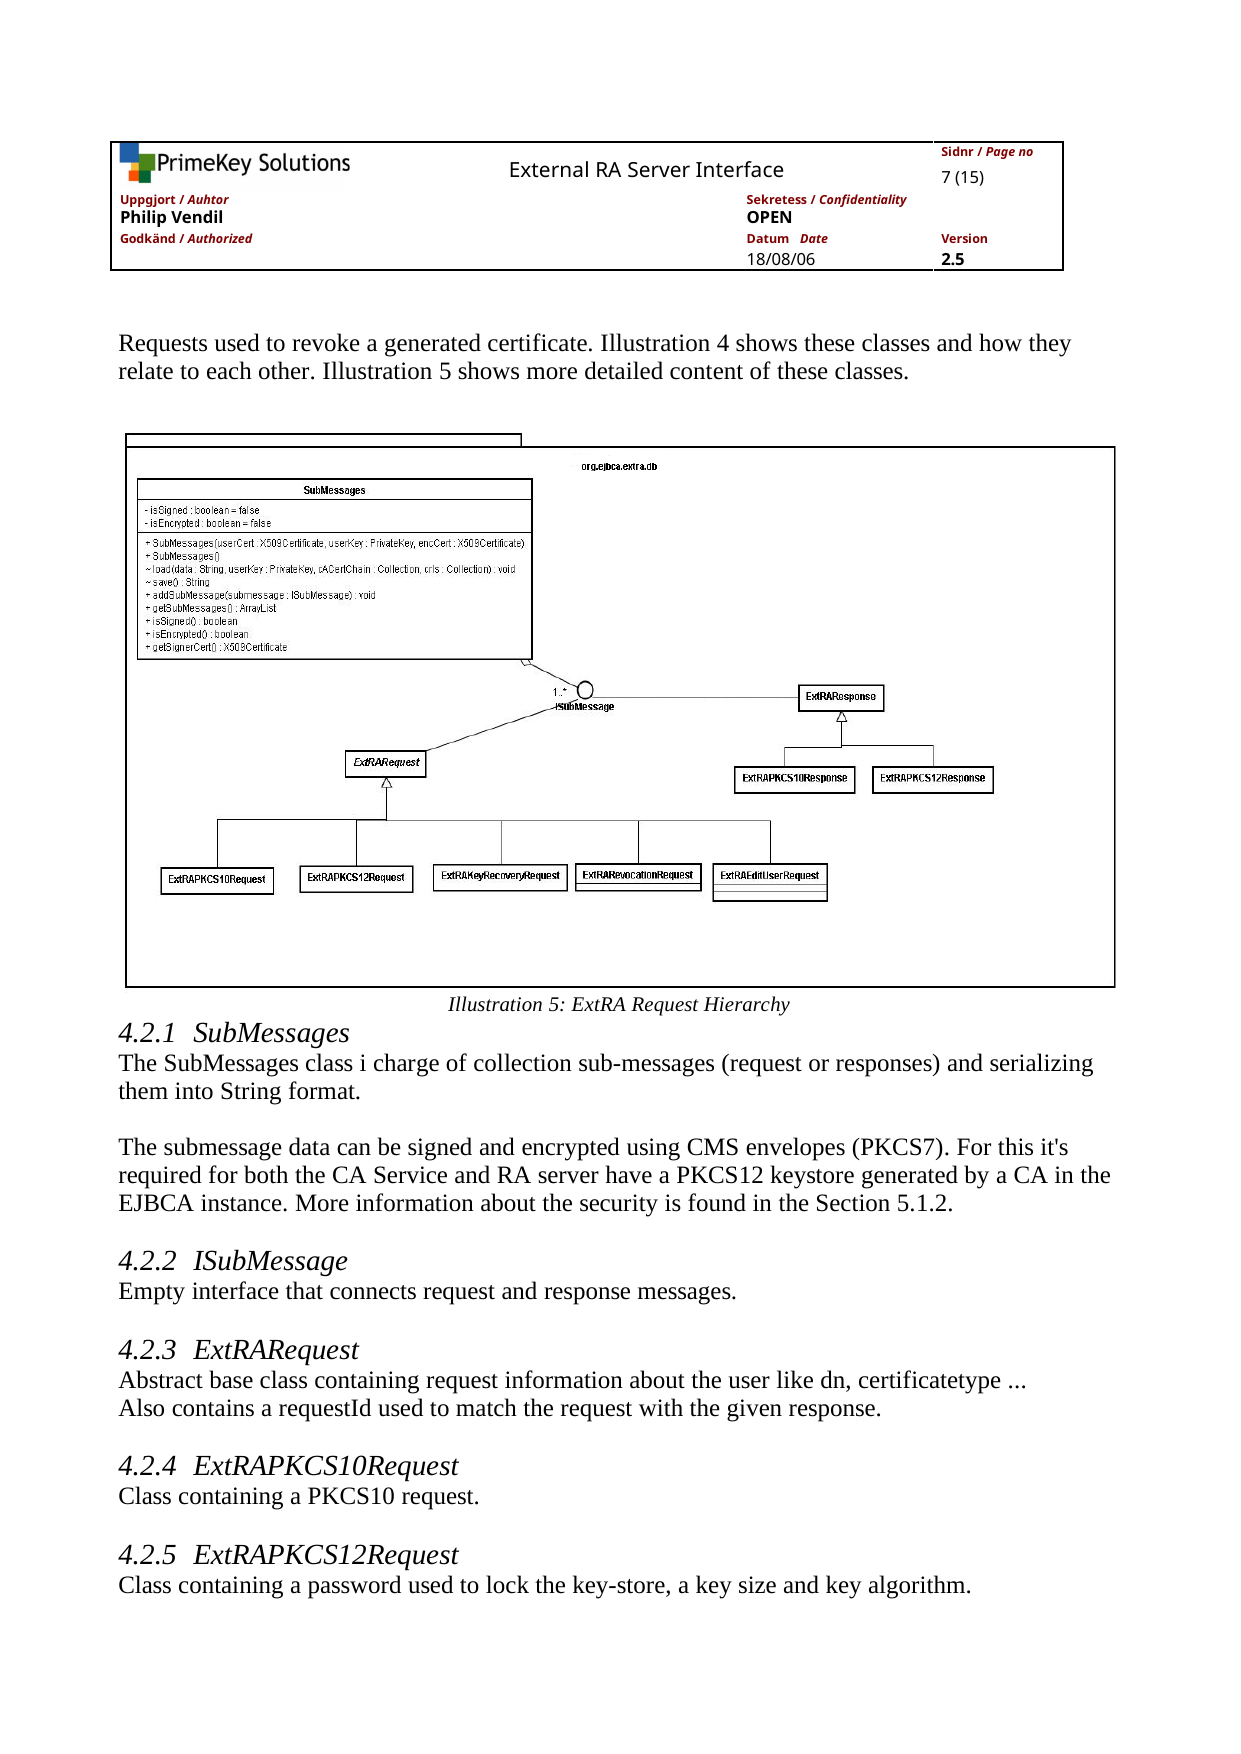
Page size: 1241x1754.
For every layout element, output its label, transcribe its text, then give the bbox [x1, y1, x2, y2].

subtitle SubMessages [118, 1016, 1122, 1048]
text Empty interface that connects request and response messages. [118, 1277, 1122, 1305]
text Illustration 5: ExtRA Request Hierarchy [118, 993, 1122, 1016]
subtitle ISubMessage [118, 1245, 1122, 1277]
text Abstract base class containing request information about the user like dn, certificatetype ... [118, 1366, 1122, 1394]
subtitle [118, 413, 1122, 425]
text The SubMessages class i charge of collection sub-messages (request or responses) and serializing them into String format. [118, 1048, 1122, 1104]
text Class containing a PKCS10 request. [118, 1482, 1122, 1510]
subtitle ExtRAPKCS12Request [118, 1538, 1122, 1571]
text Also contains a requestId used to match the request with the given response. [118, 1394, 1122, 1450]
subtitle ExtRARequest [118, 1333, 1122, 1366]
text Requests used to revoke a generated certificate. Illustration 4 shows these classes and how they relate to each other. Illustration 5 shows more detailed content of these classes. [118, 329, 1122, 385]
text Class containing a password used to lock the key-store, a key size and key algorithm. [118, 1571, 1122, 1599]
subtitle ExtRAPKCS10Request [118, 1450, 1122, 1482]
text The submessage data can be signed and encrypted using CMS envelopes (PKCS7). For this it's required for both the CA Service and RA server have a PKCS12 keystore generated by a CA in the EJBCA instance. More information about the security is found in the Section 5.1.2. [118, 1133, 1122, 1217]
